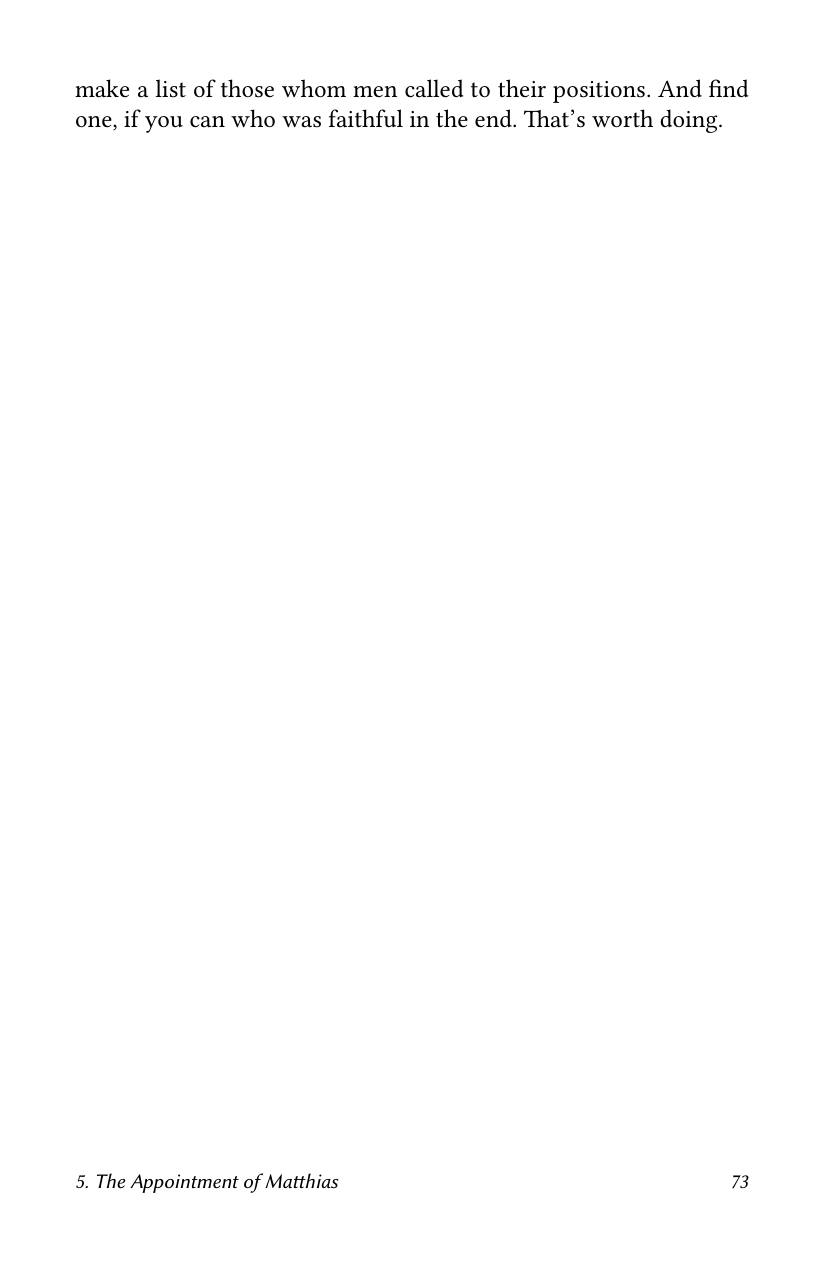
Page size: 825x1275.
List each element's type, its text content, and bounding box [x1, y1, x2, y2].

text make a list of those whom men called to their positions. And find one, if you can who was faithful in the end. That’s worth doing. [75, 75, 750, 133]
